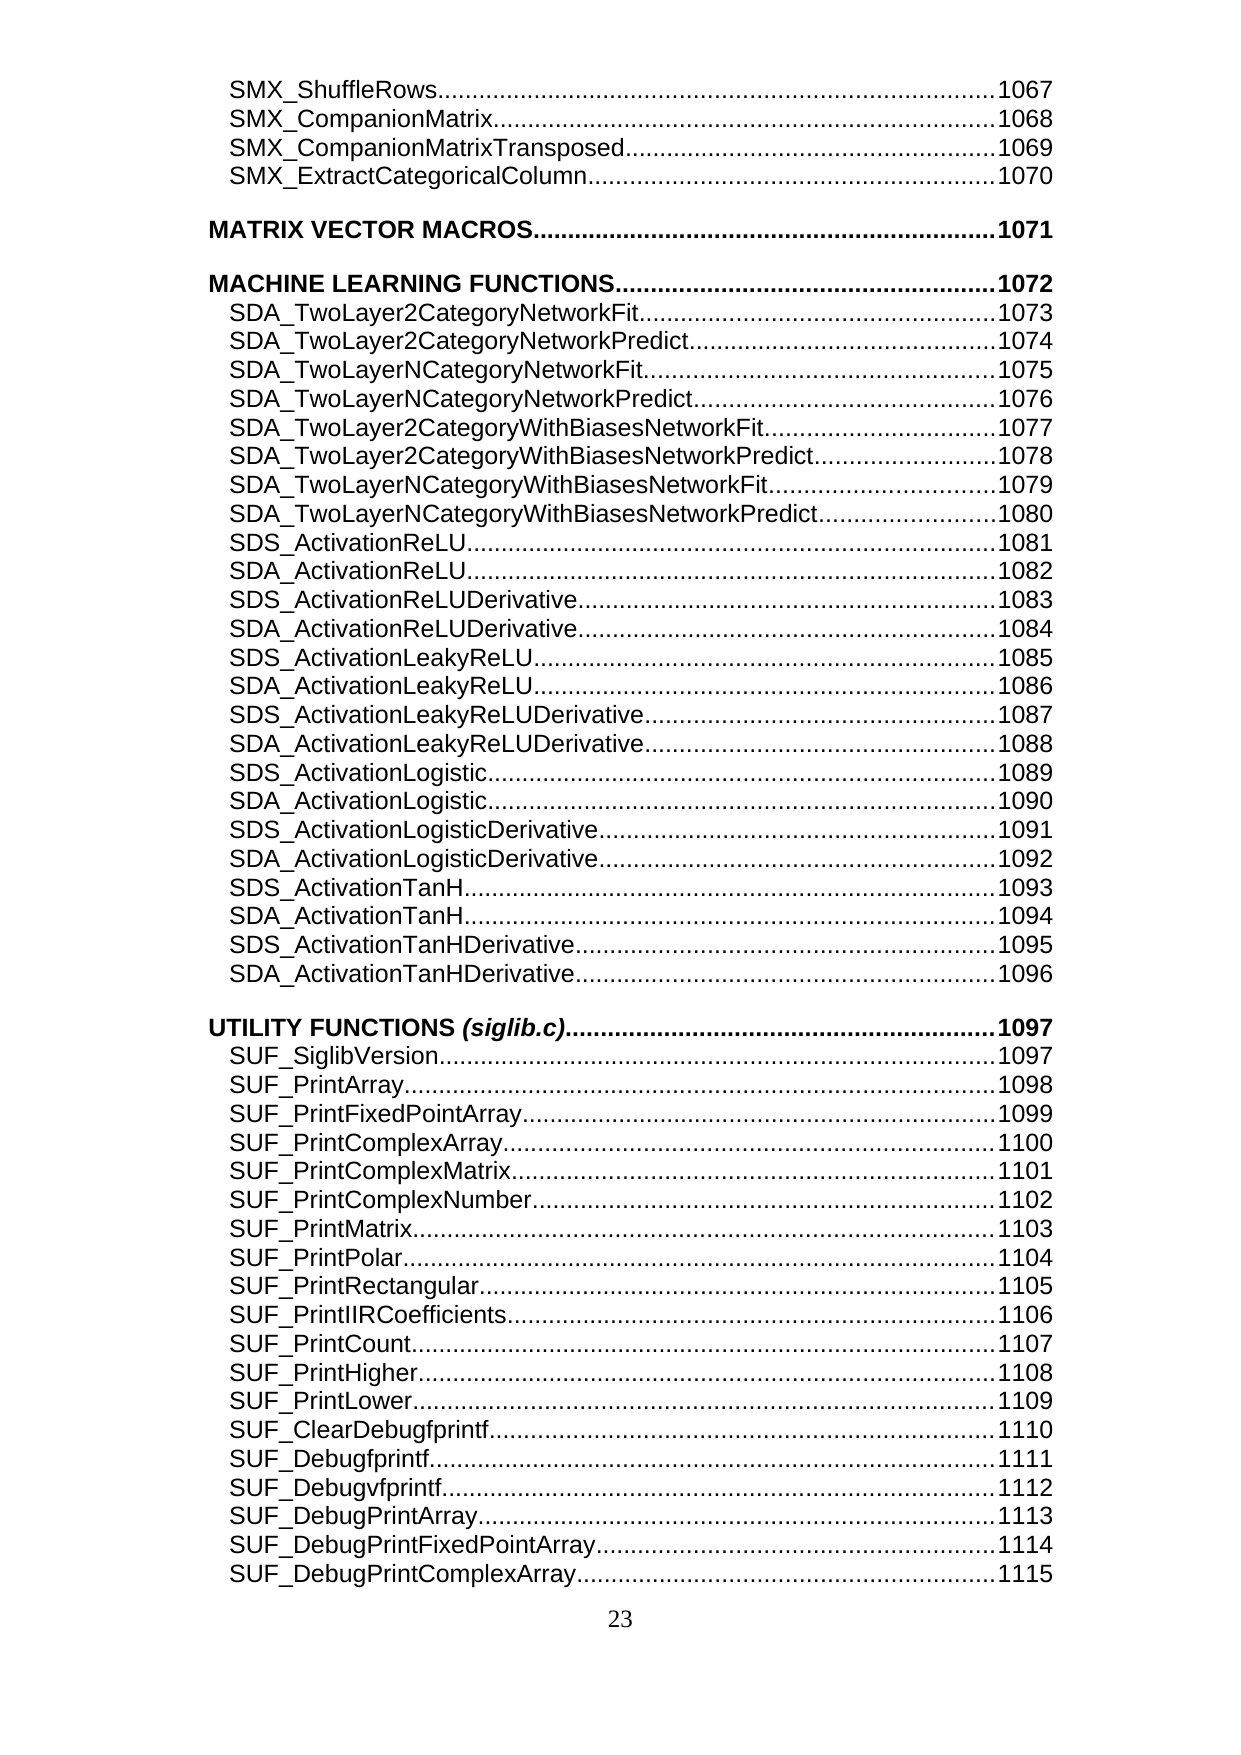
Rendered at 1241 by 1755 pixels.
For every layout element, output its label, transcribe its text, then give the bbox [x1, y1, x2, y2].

text SMX_ShuffleRows 1067 [229, 75, 1053, 104]
text SDA_ActivationTanHDerivative 1096 [229, 959, 1053, 987]
text SMX_CompanionMatrixTransposed 1069 [229, 132, 1053, 161]
text SMX_CompanionMatrix 1068 [229, 104, 1053, 132]
text SUF_SiglibVersion 1097 [229, 1041, 1053, 1070]
text SUF_PrintComplexMatrix 1101 [229, 1156, 1053, 1185]
text SDA_ActivationLogisticDerivative 1092 [229, 844, 1053, 872]
text SDA_ActivationLeakyReLUDerivative 1088 [229, 729, 1053, 757]
text SDS_ActivationLogistic 1089 [229, 757, 1053, 786]
text SDA_TwoLayer2CategoryNetworkPredict 1074 [229, 326, 1053, 355]
text SDA_TwoLayerNCategoryNetworkFit 1075 [229, 355, 1053, 384]
text SUF_PrintArray 1098 [229, 1070, 1053, 1099]
text SDS_ActivationTanH 1093 [229, 872, 1053, 901]
text SUF_ClearDebugfprintf 1110 [229, 1415, 1053, 1444]
text SUF_PrintMatrix 1103 [229, 1214, 1053, 1242]
text MACHINE LEARNING FUNCTIONS 1072 [208, 269, 1053, 297]
text SUF_DebugPrintComplexArray 1115 [229, 1559, 1053, 1587]
text SDS_ActivationTanHDerivative 1095 [229, 930, 1053, 959]
text SDA_ActivationLogistic 1090 [229, 786, 1053, 815]
text SUF_PrintComplexArray 1100 [229, 1127, 1053, 1156]
text SDS_ActivationLogisticDerivative 1091 [229, 815, 1053, 844]
text SDS_ActivationLeakyReLUDerivative 1087 [229, 700, 1053, 729]
text SUF_PrintIIRCoefficients 1106 [229, 1300, 1053, 1329]
text SDA_TwoLayer2CategoryWithBiasesNetworkFit 1077 [229, 412, 1053, 441]
text SUF_Debugfprintf 1111 [229, 1444, 1053, 1472]
text SDA_ActivationReLU 1082 [229, 556, 1053, 585]
text SDA_TwoLayer2CategoryWithBiasesNetworkPredict 1078 [229, 441, 1053, 470]
text SDA_TwoLayerNCategoryWithBiasesNetworkFit 1079 [229, 470, 1053, 499]
text SDS_ActivationLeakyReLU 1085 [229, 642, 1053, 671]
text SDA_TwoLayerNCategoryWithBiasesNetworkPredict 1080 [229, 499, 1053, 527]
text SUF_PrintPolar 1104 [229, 1242, 1053, 1271]
text SUF_DebugPrintFixedPointArray 1114 [229, 1530, 1053, 1559]
text SDA_ActivationTanH 1094 [229, 901, 1053, 930]
text SUF_PrintCount 1107 [229, 1329, 1053, 1357]
text SUF_Debugvfprintf 1112 [229, 1472, 1053, 1501]
text SDA_ActivationLeakyReLU 1086 [229, 671, 1053, 700]
text UTILITY FUNCTIONS (siglib.c) 1097 [208, 1012, 1053, 1041]
text SUF_PrintRectangular 1105 [229, 1271, 1053, 1300]
text SUF_PrintFixedPointArray 1099 [229, 1099, 1053, 1127]
text SDA_TwoLayerNCategoryNetworkPredict 1076 [229, 384, 1053, 412]
text MATRIX VECTOR MACROS 1071 [208, 215, 1053, 244]
text SUF_PrintComplexNumber 1102 [229, 1185, 1053, 1214]
text SDA_ActivationReLUDerivative 1084 [229, 614, 1053, 642]
text SDA_TwoLayer2CategoryNetworkFit 1073 [229, 297, 1053, 326]
text SDS_ActivationReLUDerivative 1083 [229, 585, 1053, 614]
text SMX_ExtractCategoricalColumn 1070 [229, 161, 1053, 190]
text SDS_ActivationReLU 1081 [229, 527, 1053, 556]
text SUF_DebugPrintArray 1113 [229, 1501, 1053, 1530]
text SUF_PrintHigher 1108 [229, 1357, 1053, 1386]
text SUF_PrintLower 1109 [229, 1386, 1053, 1415]
